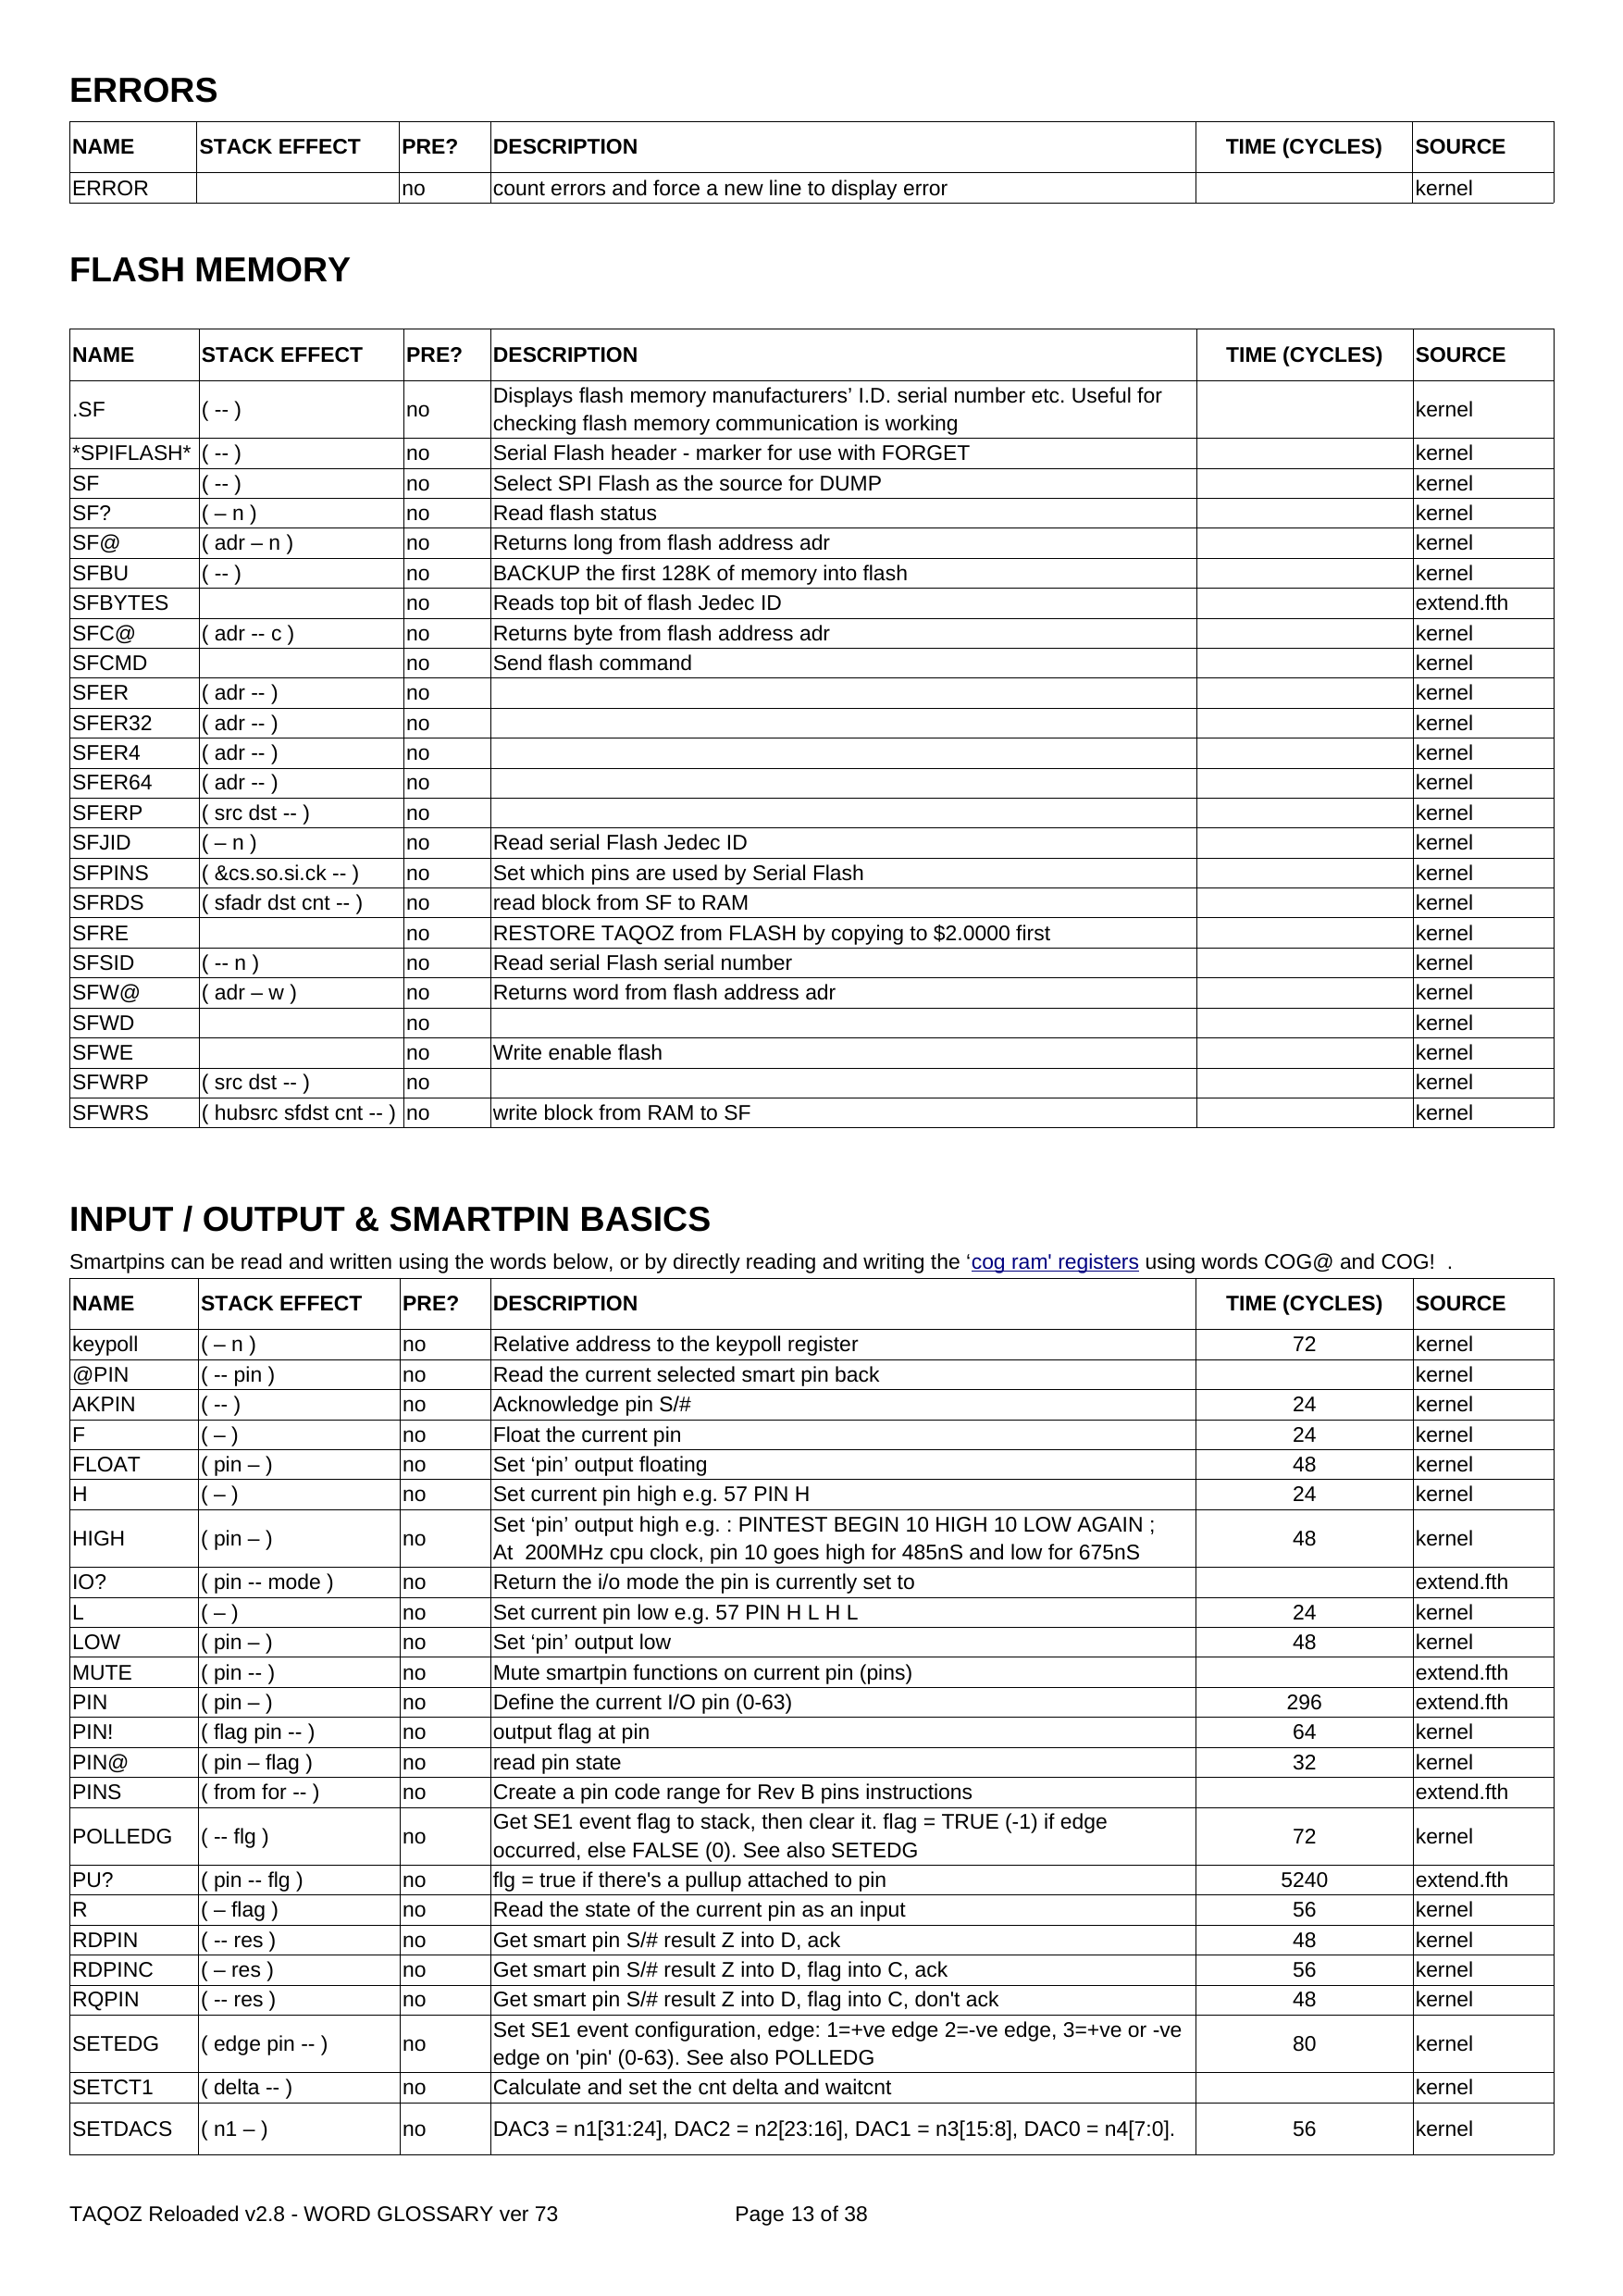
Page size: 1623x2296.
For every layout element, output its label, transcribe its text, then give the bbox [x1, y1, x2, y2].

table_cell SFRE [70, 918, 199, 948]
table_cell Set which pins are used by Serial Flash [491, 859, 1196, 887]
table_cell SETEDG [70, 2016, 198, 2072]
table_cell no [404, 678, 490, 708]
table_cell Returns long from flash address adr [491, 528, 1196, 558]
table_cell kernel [1414, 1986, 1554, 2015]
table_cell Calculate and set the cnt delta and waitcnt [491, 2073, 1196, 2103]
table_cell Reads top bit of flash Jedec ID [491, 589, 1196, 617]
table_cell no [401, 1390, 490, 1419]
table_cell SFJID [70, 828, 199, 858]
table_cell SF [70, 469, 199, 498]
table_cell 56 [1196, 1895, 1413, 1925]
table_cell RDPINC [70, 1955, 198, 1984]
table_cell Displays flash memory manufacturers’ I.D. serial number etc. Useful for checking flash memory communication is working [491, 381, 1196, 438]
table_cell ( pin – ) [199, 1628, 400, 1657]
table_cell no [404, 709, 490, 738]
table_cell 24 [1196, 1390, 1413, 1419]
table_cell R [70, 1895, 198, 1925]
table_cell kernel [1414, 1628, 1554, 1657]
table_cell kernel [1414, 828, 1554, 858]
table_cell Get smart pin S/# result Z into D, ack [491, 1926, 1196, 1955]
table_cell kernel [1414, 2104, 1554, 2154]
table_cell kernel [1414, 1926, 1554, 1955]
table_cell [1197, 589, 1413, 617]
table_cell no [401, 1778, 490, 1806]
table_cell ( pin – ) [199, 1450, 400, 1479]
table_cell kernel [1414, 1360, 1554, 1389]
table_cell ( sfadr dst cnt -- ) [200, 888, 403, 917]
table_cell 24 [1196, 1598, 1413, 1627]
table_cell ( adr – n ) [200, 528, 403, 558]
table_header TIME (CYCLES) [1196, 122, 1412, 172]
table_cell L [70, 1598, 198, 1627]
table_cell Get SE1 event flag to stack, then clear it. flag = TRUE (-1) if edge occurred, else FALSE (0). See also SETEDG [491, 1808, 1196, 1865]
table_cell PU? [70, 1866, 198, 1894]
table_cell no [401, 1360, 490, 1389]
table_cell no [401, 1866, 490, 1894]
table_cell kernel [1414, 1808, 1554, 1865]
table_cell [491, 709, 1196, 738]
table_cell [200, 1009, 403, 1037]
table_cell no [401, 1598, 490, 1627]
table_cell ( -- ) [199, 1390, 400, 1419]
table_cell SFER32 [70, 709, 199, 738]
table_cell kernel [1414, 1069, 1554, 1098]
table_cell no [404, 799, 490, 827]
table_cell [1197, 499, 1413, 527]
table_cell Read serial Flash serial number [491, 949, 1196, 977]
table_cell [491, 738, 1196, 767]
table_cell kernel [1414, 918, 1554, 948]
table_cell ( pin – ) [199, 1688, 400, 1717]
table_header STACK EFFECT [200, 329, 403, 380]
table_cell ( -- pin ) [199, 1360, 400, 1389]
table_cell BACKUP the first 128K of memory into flash [491, 559, 1196, 588]
table_cell Returns byte from flash address adr [491, 619, 1196, 648]
table_cell ( -- res ) [199, 1986, 400, 2015]
table_cell @PIN [70, 1360, 198, 1389]
table_cell Return the i/o mode the pin is currently set to [491, 1568, 1196, 1597]
table_cell SFBYTES [70, 589, 199, 617]
table_cell [200, 649, 403, 677]
table_cell SF@ [70, 528, 199, 558]
table_header SOURCE [1413, 122, 1554, 172]
table_cell [1197, 381, 1413, 438]
table_cell Get smart pin S/# result Z into D, flag into C, don't ack [491, 1986, 1196, 2015]
table_cell Acknowledge pin S/# [491, 1390, 1196, 1419]
table_header DESCRIPTION [491, 1279, 1196, 1329]
table_cell extend.fth [1414, 1866, 1554, 1894]
table_cell [1197, 918, 1413, 948]
table_cell no [401, 1628, 490, 1657]
table_cell [1197, 1098, 1413, 1127]
table_cell SFWRS [70, 1098, 199, 1127]
table_header NAME [70, 122, 196, 172]
table_cell kernel [1414, 978, 1554, 1008]
table_cell no [401, 1421, 490, 1449]
table_cell no [401, 2104, 490, 2154]
table_cell extend.fth [1414, 1688, 1554, 1717]
table_cell AKPIN [70, 1390, 198, 1419]
table_cell kernel [1414, 2016, 1554, 2072]
table_cell ( -- ) [200, 559, 403, 588]
table_cell SFER64 [70, 769, 199, 798]
table_cell H [70, 1480, 198, 1509]
table_header DESCRIPTION [491, 329, 1196, 380]
table_cell Set ‘pin’ output low [491, 1628, 1196, 1657]
table_cell IO? [70, 1568, 198, 1597]
subtitle FLASH MEMORY [69, 249, 1554, 289]
table_cell kernel [1414, 1421, 1554, 1449]
table_cell SFWRP [70, 1069, 199, 1098]
table_cell ( hubsrc sfdst cnt -- ) [200, 1098, 403, 1127]
table_cell no [404, 1098, 490, 1127]
table_cell [1197, 1038, 1413, 1067]
table_cell kernel [1414, 769, 1554, 798]
table_header TIME (CYCLES) [1196, 1279, 1413, 1329]
table_cell no [404, 559, 490, 588]
table_cell no [404, 619, 490, 648]
table_cell ( delta -- ) [199, 2073, 400, 2103]
table_cell ( -- n ) [200, 949, 403, 977]
table_cell ( adr -- ) [200, 769, 403, 798]
table_cell [491, 1069, 1196, 1098]
table_cell no [404, 649, 490, 677]
table_cell no [401, 1510, 490, 1567]
table_cell no [404, 1009, 490, 1037]
table_cell extend.fth [1414, 1568, 1554, 1597]
table_cell ( – ) [199, 1598, 400, 1627]
table_cell kernel [1414, 1450, 1554, 1479]
table_cell FLOAT [70, 1450, 198, 1479]
table_cell kernel [1414, 1098, 1554, 1127]
table_cell [1197, 888, 1413, 917]
table_header STACK EFFECT [197, 122, 399, 172]
table_cell ( – n ) [199, 1330, 400, 1359]
table_cell ( -- ) [200, 439, 403, 468]
table_cell Read the state of the current pin as an input [491, 1895, 1196, 1925]
table_cell no [401, 2073, 490, 2103]
table_cell kernel [1414, 499, 1554, 527]
table_cell [1197, 799, 1413, 827]
table_cell [200, 1038, 403, 1067]
table_cell PIN@ [70, 1748, 198, 1777]
table_cell no [404, 528, 490, 558]
table_cell ( – ) [199, 1480, 400, 1509]
table_cell kernel [1414, 1330, 1554, 1359]
table_cell no [404, 918, 490, 948]
table_cell no [404, 888, 490, 917]
table_cell no [401, 1568, 490, 1597]
table_header SOURCE [1414, 329, 1554, 380]
table_cell flg = true if there's a pullup attached to pin [491, 1866, 1196, 1894]
table_cell Relative address to the keypoll register [491, 1330, 1196, 1359]
table_cell [491, 1009, 1196, 1037]
table_cell Select SPI Flash as the source for DUMP [491, 469, 1196, 498]
table_cell ( – n ) [200, 828, 403, 858]
table_cell write block from RAM to SF [491, 1098, 1196, 1127]
table_cell kernel [1414, 619, 1554, 648]
table_cell no [401, 1480, 490, 1509]
table_cell Set current pin high e.g. 57 PIN H [491, 1480, 1196, 1509]
table_cell 80 [1196, 2016, 1413, 2072]
table_cell kernel [1413, 173, 1554, 203]
table_cell kernel [1414, 559, 1554, 588]
table_cell ( flag pin -- ) [199, 1718, 400, 1747]
table_cell 56 [1196, 1955, 1413, 1984]
table_cell kernel [1414, 709, 1554, 738]
table_cell [1196, 1657, 1413, 1687]
table_cell kernel [1414, 799, 1554, 827]
table_cell kernel [1414, 528, 1554, 558]
table_cell PINS [70, 1778, 198, 1806]
table_cell kernel [1414, 1480, 1554, 1509]
table_cell extend.fth [1414, 1778, 1554, 1806]
table_cell RESTORE TAQOZ from FLASH by copying to $2.0000 first [491, 918, 1196, 948]
table_cell SFW@ [70, 978, 199, 1008]
table_cell kernel [1414, 738, 1554, 767]
table_cell keypoll [70, 1330, 198, 1359]
table_cell read pin state [491, 1748, 1196, 1777]
table_cell 48 [1196, 1450, 1413, 1479]
table_cell no [401, 1657, 490, 1687]
table_header PRE? [401, 1279, 490, 1329]
table_cell 24 [1196, 1421, 1413, 1449]
table_cell ( – ) [199, 1421, 400, 1449]
table_cell no [404, 828, 490, 858]
table_cell kernel [1414, 1390, 1554, 1419]
table_cell [1196, 1568, 1413, 1597]
table_cell Read flash status [491, 499, 1196, 527]
table_cell ( src dst -- ) [200, 799, 403, 827]
table_cell SFCMD [70, 649, 199, 677]
table_cell [1197, 439, 1413, 468]
table_header NAME [70, 1279, 198, 1329]
table_cell kernel [1414, 381, 1554, 438]
table_cell [1197, 559, 1413, 588]
table_cell Set ‘pin’ output high e.g. : PINTEST BEGIN 10 HIGH 10 LOW AGAIN ; At 200MHz cpu clock, pin 10 goes high for 485nS and low for 675nS [491, 1510, 1196, 1567]
table_cell kernel [1414, 888, 1554, 917]
table_cell no [401, 2016, 490, 2072]
table_cell ( n1 – ) [199, 2104, 400, 2154]
table_cell [1197, 678, 1413, 708]
table_cell no [404, 499, 490, 527]
table_cell ( pin -- flg ) [199, 1866, 400, 1894]
table_cell no [404, 589, 490, 617]
table_cell [200, 918, 403, 948]
table_cell [1197, 1069, 1413, 1098]
table_cell 48 [1196, 1986, 1413, 2015]
table_cell ( from for -- ) [199, 1778, 400, 1806]
table_cell kernel [1414, 439, 1554, 468]
table_cell SFWE [70, 1038, 199, 1067]
table_cell ( adr -- c ) [200, 619, 403, 648]
table_cell 24 [1196, 1480, 1413, 1509]
table_cell no [404, 859, 490, 887]
table_cell kernel [1414, 1510, 1554, 1567]
table_cell SFBU [70, 559, 199, 588]
table_cell SFWD [70, 1009, 199, 1037]
table_cell ( &cs.so.si.ck -- ) [200, 859, 403, 887]
table_cell Read serial Flash Jedec ID [491, 828, 1196, 858]
table_header NAME [70, 329, 199, 380]
table_cell ( -- ) [200, 381, 403, 438]
table_header DESCRIPTION [491, 122, 1196, 172]
table_cell no [404, 439, 490, 468]
table_cell read block from SF to RAM [491, 888, 1196, 917]
table_cell [1197, 769, 1413, 798]
table_cell SFRDS [70, 888, 199, 917]
table_cell no [401, 1955, 490, 1984]
table_cell kernel [1414, 1955, 1554, 1984]
table_cell kernel [1414, 2073, 1554, 2103]
table_cell Returns word from flash address adr [491, 978, 1196, 1008]
table_cell output flag at pin [491, 1718, 1196, 1747]
table_cell 48 [1196, 1926, 1413, 1955]
table_cell no [404, 978, 490, 1008]
table_cell SFC@ [70, 619, 199, 648]
table_header PRE? [404, 329, 490, 380]
table_cell no [401, 1718, 490, 1747]
table_cell ( adr -- ) [200, 678, 403, 708]
table_cell no [404, 769, 490, 798]
table_cell 32 [1196, 1748, 1413, 1777]
table_cell [1197, 469, 1413, 498]
table_cell kernel [1414, 949, 1554, 977]
table_cell 5240 [1196, 1866, 1413, 1894]
table_cell SF? [70, 499, 199, 527]
table_cell Set SE1 event configuration, edge: 1=+ve edge 2=-ve edge, 3=+ve or -ve edge on 'pin' (0-63). See also POLLEDG [491, 2016, 1196, 2072]
table_cell kernel [1414, 1009, 1554, 1037]
table_cell SFER4 [70, 738, 199, 767]
table_cell Write enable flash [491, 1038, 1196, 1067]
table_cell no [404, 949, 490, 977]
table_cell [1196, 1778, 1413, 1806]
table_cell no [401, 1688, 490, 1717]
table_cell 56 [1196, 2104, 1413, 2154]
table_cell Mute smartpin functions on current pin (pins) [491, 1657, 1196, 1687]
table_cell ( -- flg ) [199, 1808, 400, 1865]
text Smartpins can be read and written using the words below, or by directly reading and writing the ‘cog ram' registers using words COG@ and COG! . [69, 1249, 1554, 1274]
table_cell Get smart pin S/# result Z into D, flag into C, ack [491, 1955, 1196, 1984]
table_cell .SF [70, 381, 199, 438]
table_cell ( adr -- ) [200, 738, 403, 767]
table_cell LOW [70, 1628, 198, 1657]
table_cell [491, 799, 1196, 827]
table_cell [1197, 709, 1413, 738]
table_cell kernel [1414, 469, 1554, 498]
table_cell no [401, 1986, 490, 2015]
table_cell ( adr – w ) [200, 978, 403, 1008]
table_cell [197, 173, 399, 203]
table_cell ( adr -- ) [200, 709, 403, 738]
table_cell kernel [1414, 649, 1554, 677]
table_cell [1196, 2073, 1413, 2103]
table_cell count errors and force a new line to display error [491, 173, 1196, 203]
table_cell ( pin – flag ) [199, 1748, 400, 1777]
table_cell kernel [1414, 1718, 1554, 1747]
table_cell Serial Flash header - marker for use with FORGET [491, 439, 1196, 468]
table_cell [200, 589, 403, 617]
table_cell [1197, 649, 1413, 677]
table_cell ( -- res ) [199, 1926, 400, 1955]
table_cell no [404, 1069, 490, 1098]
table_cell [1196, 173, 1412, 203]
table_cell kernel [1414, 1748, 1554, 1777]
table_cell ( edge pin -- ) [199, 2016, 400, 2072]
table_cell Set current pin low e.g. 57 PIN H L H L [491, 1598, 1196, 1627]
table_header STACK EFFECT [199, 1279, 400, 1329]
table_cell no [404, 1038, 490, 1067]
table_cell kernel [1414, 678, 1554, 708]
table_cell ERROR [70, 173, 196, 203]
table_cell kernel [1414, 859, 1554, 887]
subtitle INPUT / OUTPUT & SMARTPIN BASICS [69, 1198, 1554, 1238]
table_cell 296 [1196, 1688, 1413, 1717]
table_header PRE? [400, 122, 490, 172]
table_cell ( src dst -- ) [200, 1069, 403, 1098]
table_cell ( pin – ) [199, 1510, 400, 1567]
table_cell no [401, 1748, 490, 1777]
table_cell [1197, 859, 1413, 887]
table_cell kernel [1414, 1598, 1554, 1627]
table_cell HIGH [70, 1510, 198, 1567]
table_cell POLLEDG [70, 1808, 198, 1865]
table_cell SETCT1 [70, 2073, 198, 2103]
table_cell Read the current selected smart pin back [491, 1360, 1196, 1389]
table_cell Send flash command [491, 649, 1196, 677]
table_cell [1197, 978, 1413, 1008]
table_cell 72 [1196, 1808, 1413, 1865]
table_cell extend.fth [1414, 1657, 1554, 1687]
table_header SOURCE [1414, 1279, 1554, 1329]
table_cell 48 [1196, 1510, 1413, 1567]
table_cell PIN [70, 1688, 198, 1717]
table_cell no [401, 1895, 490, 1925]
table_cell [1197, 949, 1413, 977]
table_cell PIN! [70, 1718, 198, 1747]
table_cell Define the current I/O pin (0-63) [491, 1688, 1196, 1717]
table_cell [1197, 1009, 1413, 1037]
table_cell [1197, 738, 1413, 767]
table_cell 48 [1196, 1628, 1413, 1657]
table_cell DAC3 = n1[31:24], DAC2 = n2[23:16], DAC1 = n3[15:8], DAC0 = n4[7:0]. [491, 2104, 1196, 2154]
table_cell no [404, 469, 490, 498]
table_cell extend.fth [1414, 589, 1554, 617]
table_cell SFER [70, 678, 199, 708]
table_cell Float the current pin [491, 1421, 1196, 1449]
table_cell Set ‘pin’ output floating [491, 1450, 1196, 1479]
table_cell SFERP [70, 799, 199, 827]
table_cell [491, 678, 1196, 708]
table_cell ( -- ) [200, 469, 403, 498]
table_cell no [404, 381, 490, 438]
table_cell ( – n ) [200, 499, 403, 527]
table_cell *SPIFLASH* [70, 439, 199, 468]
table_cell [1197, 528, 1413, 558]
table_cell ( – flag ) [199, 1895, 400, 1925]
table_cell SFPINS [70, 859, 199, 887]
table_cell 72 [1196, 1330, 1413, 1359]
table_cell 64 [1196, 1718, 1413, 1747]
table_cell no [401, 1330, 490, 1359]
table_cell no [404, 738, 490, 767]
table_cell ( – res ) [199, 1955, 400, 1984]
table_cell F [70, 1421, 198, 1449]
table_cell no [400, 173, 490, 203]
table_cell MUTE [70, 1657, 198, 1687]
table_cell [1196, 1360, 1413, 1389]
table_cell RDPIN [70, 1926, 198, 1955]
table_cell [491, 769, 1196, 798]
table_cell SETDACS [70, 2104, 198, 2154]
table_cell ( pin -- ) [199, 1657, 400, 1687]
table_cell RQPIN [70, 1986, 198, 2015]
table_cell no [401, 1450, 490, 1479]
table_cell no [401, 1926, 490, 1955]
table_cell no [401, 1808, 490, 1865]
table_cell kernel [1414, 1895, 1554, 1925]
table_cell SFSID [70, 949, 199, 977]
table_cell [1197, 619, 1413, 648]
table_cell Create a pin code range for Rev B pins instructions [491, 1778, 1196, 1806]
table_cell ( pin -- mode ) [199, 1568, 400, 1597]
table_cell kernel [1414, 1038, 1554, 1067]
table_cell [1197, 828, 1413, 858]
table_header TIME (CYCLES) [1197, 329, 1413, 380]
subtitle ERRORS [69, 69, 1554, 109]
